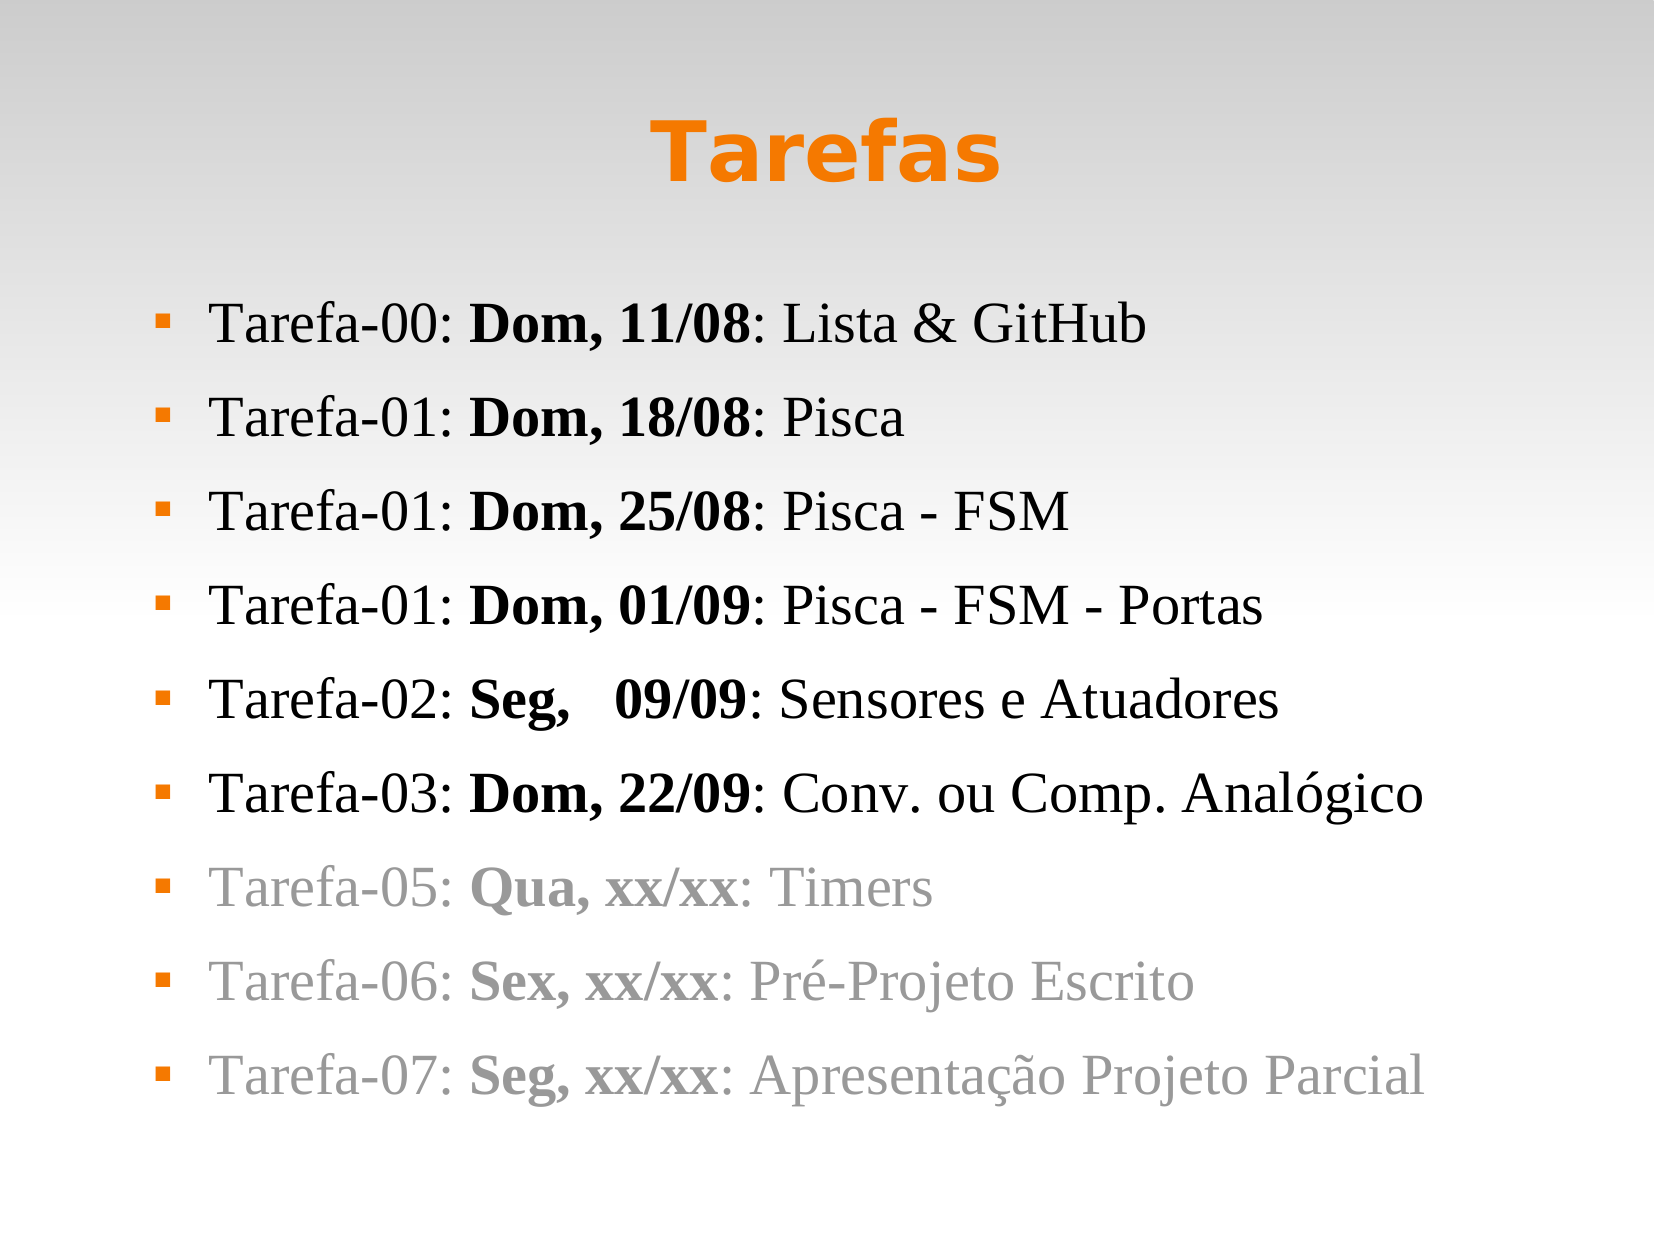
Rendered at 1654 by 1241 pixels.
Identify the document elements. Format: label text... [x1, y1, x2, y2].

title Tarefas [82, 49, 1571, 257]
list Tarefa-00: Dom, 11/08: Lista & GitHub Tarefa-01: Dom, 18/08: Pisca Tarefa-01: Dom, 25/08: Pisca - FSM Tarefa-01: Dom, 01/09: Pisca - FSM - Portas Tarefa-02: Seg, 09/09: Sensores e Atuadores Tarefa-03: Dom, 22/09: Conv. ou Comp. Analógico Tarefa-05: Qua, xx/xx: Timers Tarefa-06: Sex, xx/xx: Pré-Projeto Escrito Tarefa-07: Seg, xx/xx: Apresentação Projeto Parcial [67, 290, 1592, 1241]
